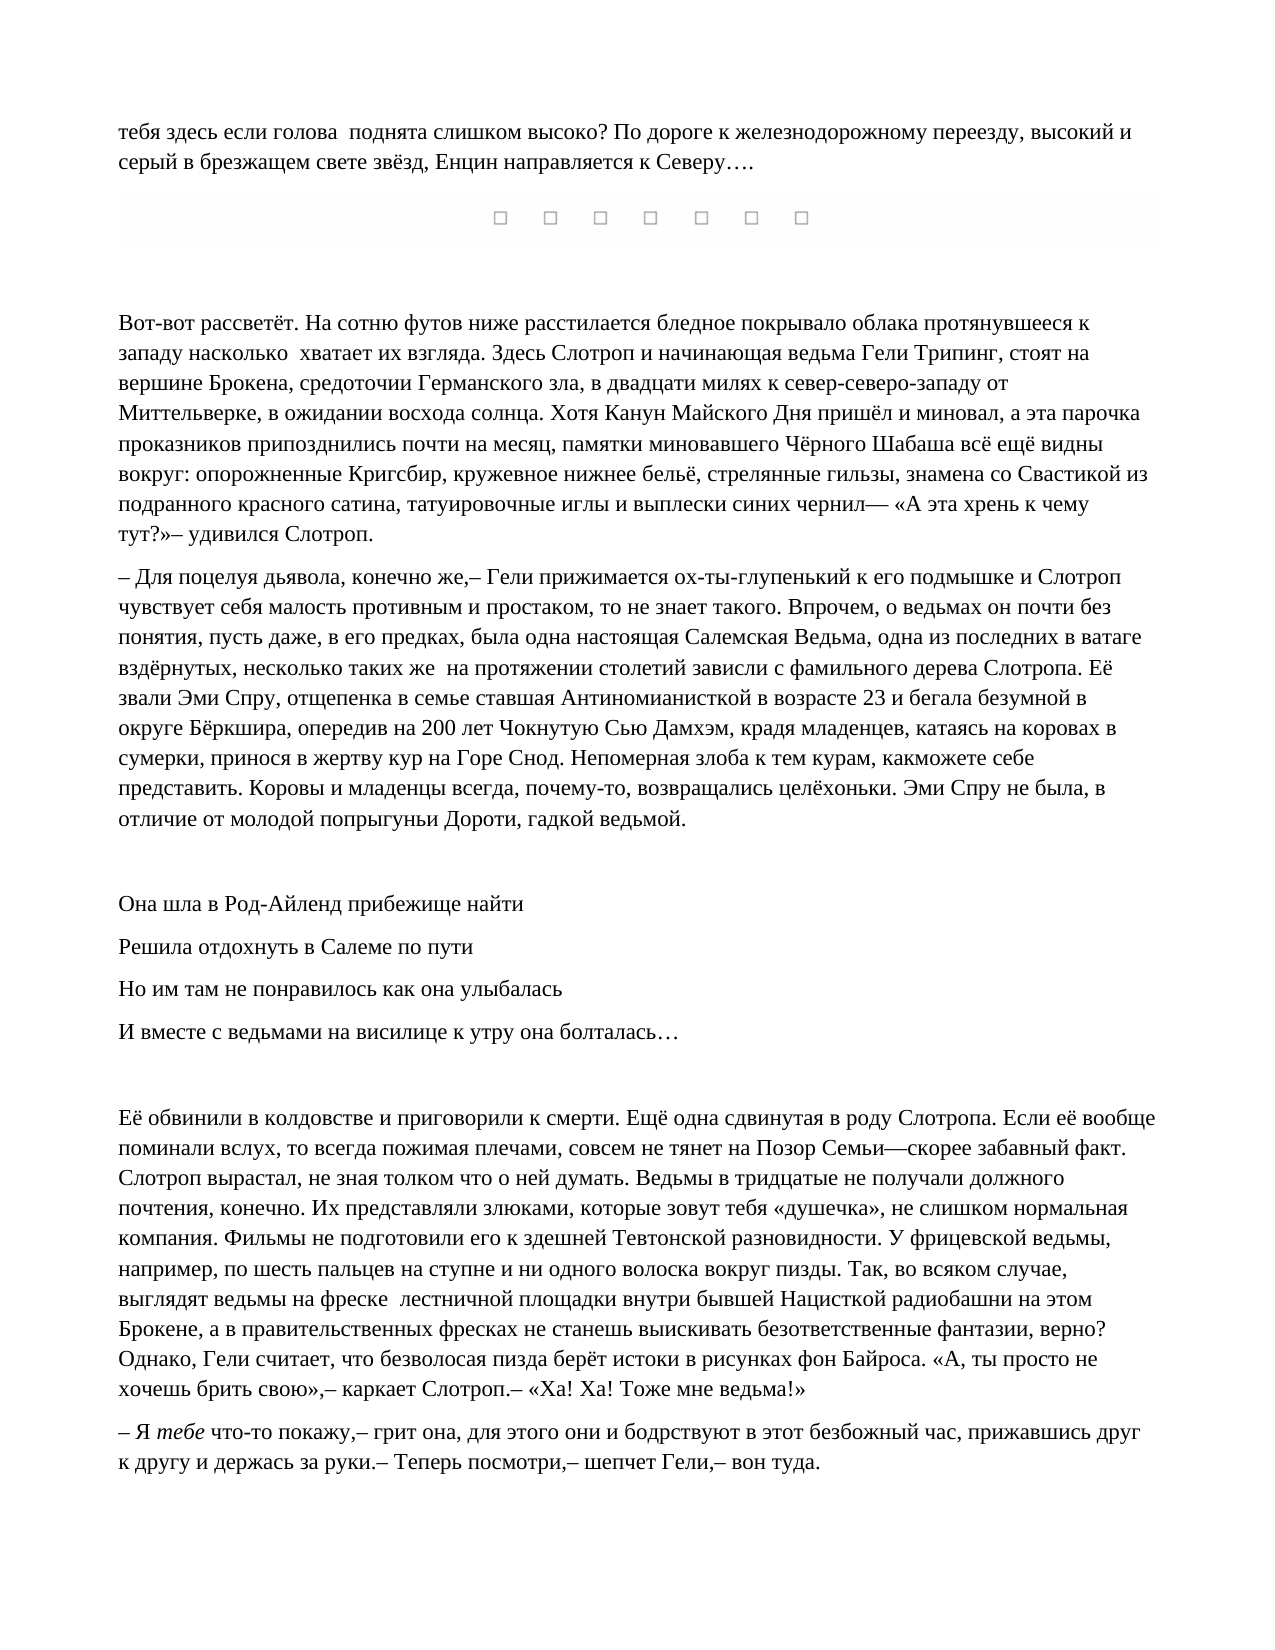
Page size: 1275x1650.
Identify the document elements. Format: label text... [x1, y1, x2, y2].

text Решила отдохнуть в Салеме по пути [118, 933, 1157, 959]
text Но им там не понравилось как она улыбалась [118, 976, 1157, 1002]
text – Я тебе что-то покажу,– грит она, для этого они и бодрствуют в этот безбожный час, прижавшись друг к другу и держась за руки.– Теперь посмотри,– шепчет Гели,– вон туда. [118, 1418, 1157, 1475]
text тебя здесь если голова поднята слишком высоко? По дороге к железнодорожному переезду, высокий и серый в брезжащем свете звёзд, Енцин направляется к Северу…. [118, 118, 1157, 175]
text – Для поцелуя дьявола, конечно же,– Гели прижимается ох-ты-глупенький к его подмышке и Слотроп чувствует себя малость противным и простаком, то не знает такого. Впрочем, о ведьмах он почти без понятия, пусть даже, в его предках, была одна настоящая Салемская Ведьма, одна из последних в ватаге вздёрнутых, несколько таких же на протяжении столетий зависли с фамильного дерева Слотропа. Её звали Эми Спру, отщепенка в семье ставшая Антиномианисткой в возрасте 23 и бегала безумной в округе Бёркшира, опередив на 200 лет Чокнутую Сью Дамхэм, крадя младенцев, катаясь на коровах в сумерки, принося в жертву кур на Горе Снод. Непомерная злоба к тем курам, какможете себе представить. Коровы и младенцы всегда, почему-то, возвращались целёхоньки. Эми Спру не была, в отличие от молодой попрыгуньи Дороти, гадкой ведьмой. [118, 563, 1157, 831]
text Она шла в Род-Айленд прибежище найти [118, 890, 1157, 916]
text И вместе с ведьмами на висилице к утру она болталась… [118, 1018, 1157, 1044]
text Вот-вот рассветёт. На сотню футов ниже расстилается бледное покрывало облака протянувшееся к западу насколько хватает их взгляда. Здесь Слотроп и начинающая ведьма Гели Трипинг, стоят на вершине Брокена, средоточии Германского зла, в двадцати милях к север-северо-западу от Миттельверке, в ожидании восхода солнца. Хотя Канун Майского Дня пришёл и миновал, а эта парочка проказников припозднились почти на месяц, памятки миновавшего Чёрного Шабаша всё ещё видны вокруг: опорожненные Кригсбир, кружевное нижнее бельё, стрелянные гильзы, знамена со Свастикой из подранного красного сатина, татуировочные иглы и выплески синих чернил— «А эта хрень к чему тут?»– удивился Слотроп. [118, 309, 1157, 547]
picture [118, 191, 1157, 246]
text Её обвинили в колдовстве и приговорили к смерти. Ещё одна сдвинутая в роду Слотропа. Если её вообще поминали вслух, то всегда пожимая плечами, совсем не тянет на Позор Семьи—скорее забавный факт. Слотроп вырастал, не зная толком что о ней думать. Ведьмы в тридцатые не получали должного почтения, конечно. Их представляли злюками, которые зовут тебя «душечка», не слишком нормальная компания. Фильмы не подготовили его к здешней Тевтонской разновидности. У фрицевской ведьмы, например, по шесть пальцев на ступне и ни одного волоска вокруг пизды. Так, во всяком случае, выглядят ведьмы на фреске лестничной площадки внутри бывшей Нацисткой радиобашни на этом Брокене, а в правительственных фресках не станешь выискивать безответственные фантазии, верно? Однако, Гели считает, что безволосая пизда берёт истоки в рисунках фон Байроса. «А, ты просто не хочешь брить свою»,– каркает Слотроп.– «Ха! Ха! Тоже мне ведьма!» [118, 1104, 1157, 1402]
